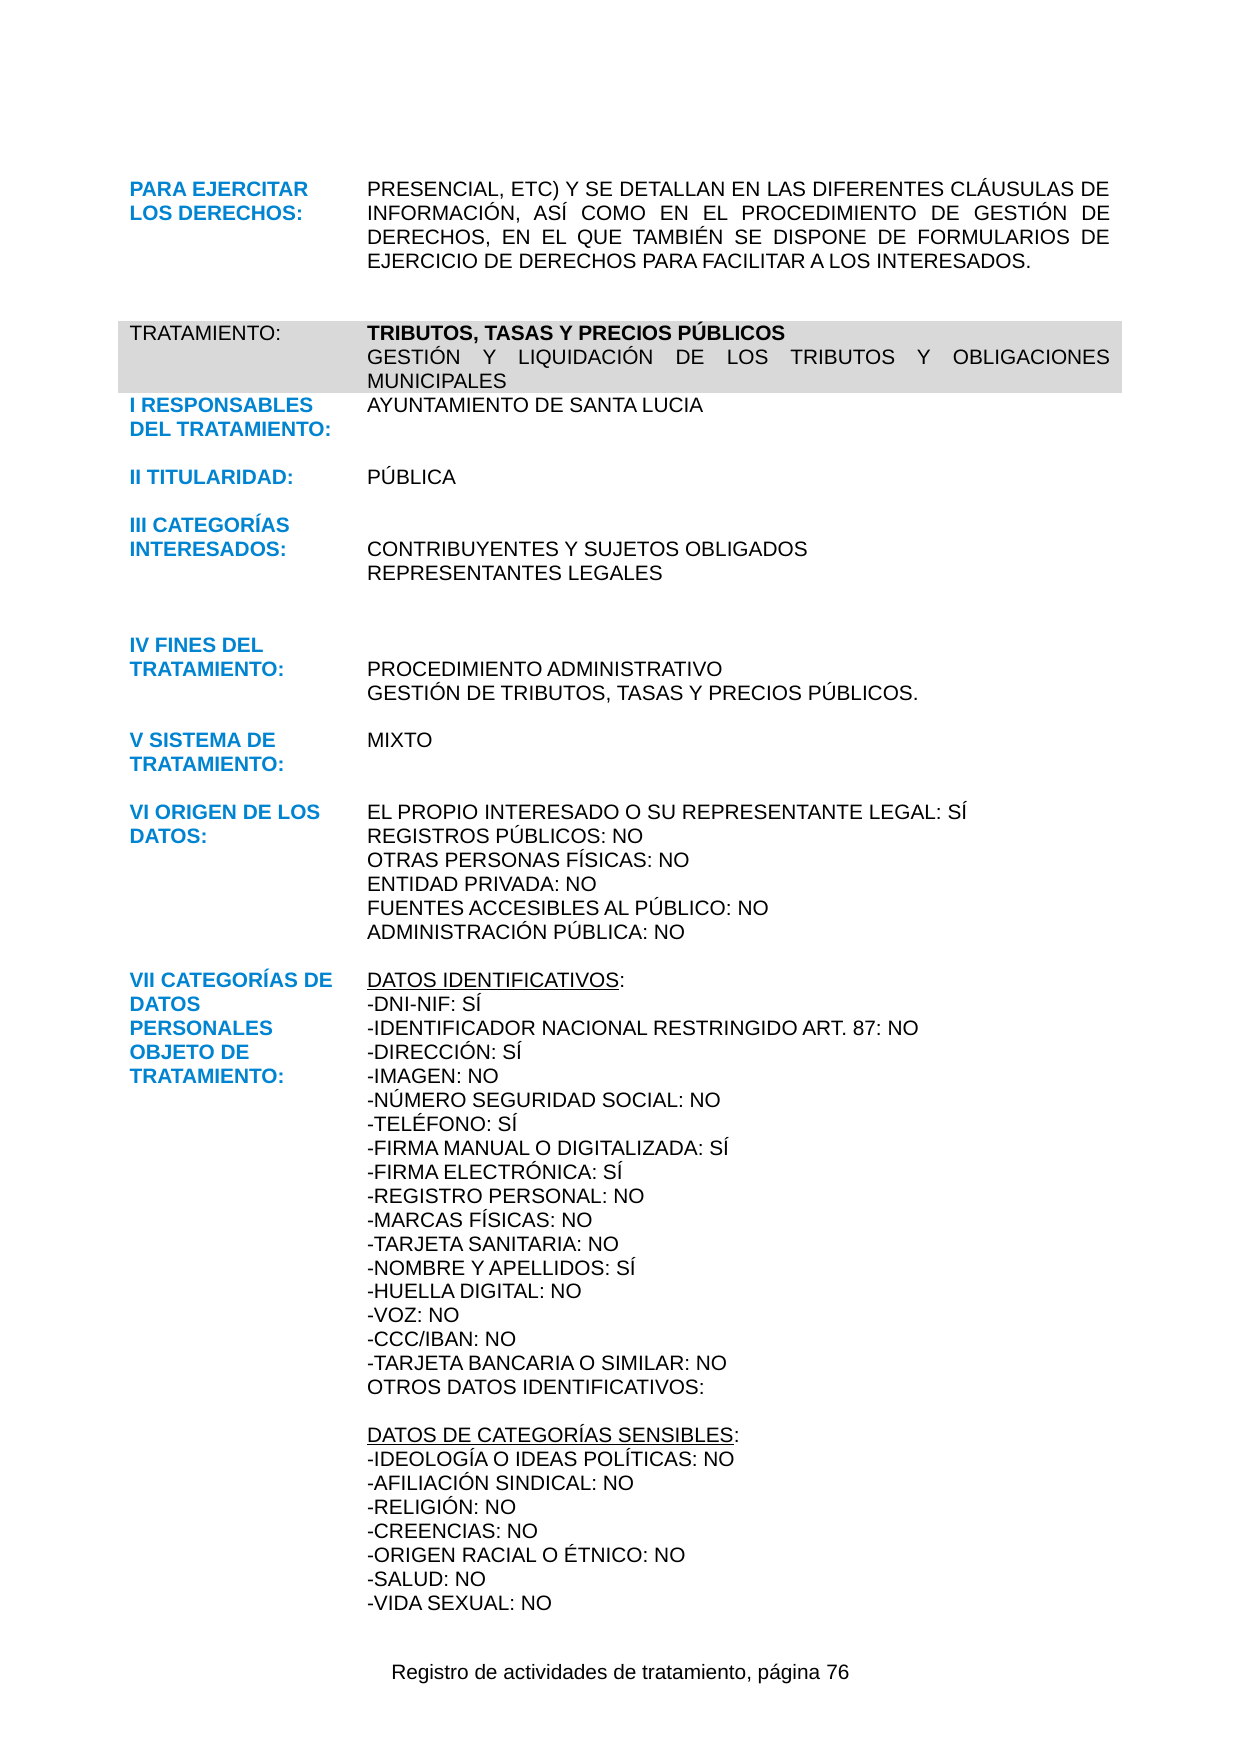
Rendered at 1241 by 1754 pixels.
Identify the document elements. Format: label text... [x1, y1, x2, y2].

table_header TRATAMIENTO: [118, 321, 356, 393]
table_cell V SISTEMA DE TRATAMIENTO: [118, 728, 356, 800]
table_cell MIXTO [356, 728, 1122, 800]
table_cell PRESENCIAL, ETC) Y SE DETALLAN EN LAS DIFERENTES CLÁUSULAS DE INFORMACIÓN, ASÍ COMO EN EL PROCEDIMIENTO DE GESTIÓN DE DERECHOS, EN EL QUE TAMBIÉN SE DISPONE DE FORMULARIOS DE EJERCICIO DE DERECHOS PARA FACILITAR A LOS INTERESADOS. [356, 177, 1122, 297]
table_cell CONTRIBUYENTES Y SUJETOS OBLIGADOS REPRESENTANTES LEGALES [356, 513, 1122, 632]
table_cell VI ORIGEN DE LOS DATOS: [118, 800, 356, 968]
table_cell PÚBLICA [356, 465, 1122, 513]
table_cell I RESPONSABLES DEL TRATAMIENTO: [118, 393, 356, 465]
table_cell DATOS IDENTIFICATIVOS: -DNI-NIF: SÍ -IDENTIFICADOR NACIONAL RESTRINGIDO ART. 87: NO -DIRECCIÓN: SÍ -IMAGEN: NO -NÚMERO SEGURIDAD SOCIAL: NO -TELÉFONO: SÍ -FIRMA MANUAL O DIGITALIZADA: SÍ -FIRMA ELECTRÓNICA: SÍ -REGISTRO PERSONAL: NO -MARCAS FÍSICAS: NO -TARJETA SANITARIA: NO -NOMBRE Y APELLIDOS: SÍ -HUELLA DIGITAL: NO -VOZ: NO -CCC/IBAN: NO -TARJETA BANCARIA O SIMILAR: NO OTROS DATOS IDENTIFICATIVOS: DATOS DE CATEGORÍAS SENSIBLES: -IDEOLOGÍA O IDEAS POLÍTICAS: NO -AFILIACIÓN SINDICAL: NO -RELIGIÓN: NO -CREENCIAS: NO -ORIGEN RACIAL O ÉTNICO: NO -SALUD: NO -VIDA SEXUAL: NO [356, 968, 1122, 1615]
table_cell EL PROPIO INTERESADO O SU REPRESENTANTE LEGAL: SÍ REGISTROS PÚBLICOS: NO OTRAS PERSONAS FÍSICAS: NO ENTIDAD PRIVADA: NO FUENTES ACCESIBLES AL PÚBLICO: NO ADMINISTRACIÓN PÚBLICA: NO [356, 800, 1122, 968]
table_cell II TITULARIDAD: [118, 465, 356, 513]
table_cell IV FINES DEL TRATAMIENTO: [118, 633, 356, 728]
table_cell AYUNTAMIENTO DE SANTA LUCIA [356, 393, 1122, 465]
table_cell III CATEGORÍAS INTERESADOS: [118, 513, 356, 632]
table_cell PARA EJERCITAR LOS DERECHOS: [118, 177, 356, 297]
table_cell VII CATEGORÍAS DE DATOS PERSONALES OBJETO DE TRATAMIENTO: [118, 968, 356, 1615]
table_cell PROCEDIMIENTO ADMINISTRATIVO GESTIÓN DE TRIBUTOS, TASAS Y PRECIOS PÚBLICOS. [356, 633, 1122, 728]
table_header TRIBUTOS, TASAS Y PRECIOS PÚBLICOS GESTIÓN Y LIQUIDACIÓN DE LOS TRIBUTOS Y OBLIGACIONES MUNICIPALES [356, 321, 1122, 393]
